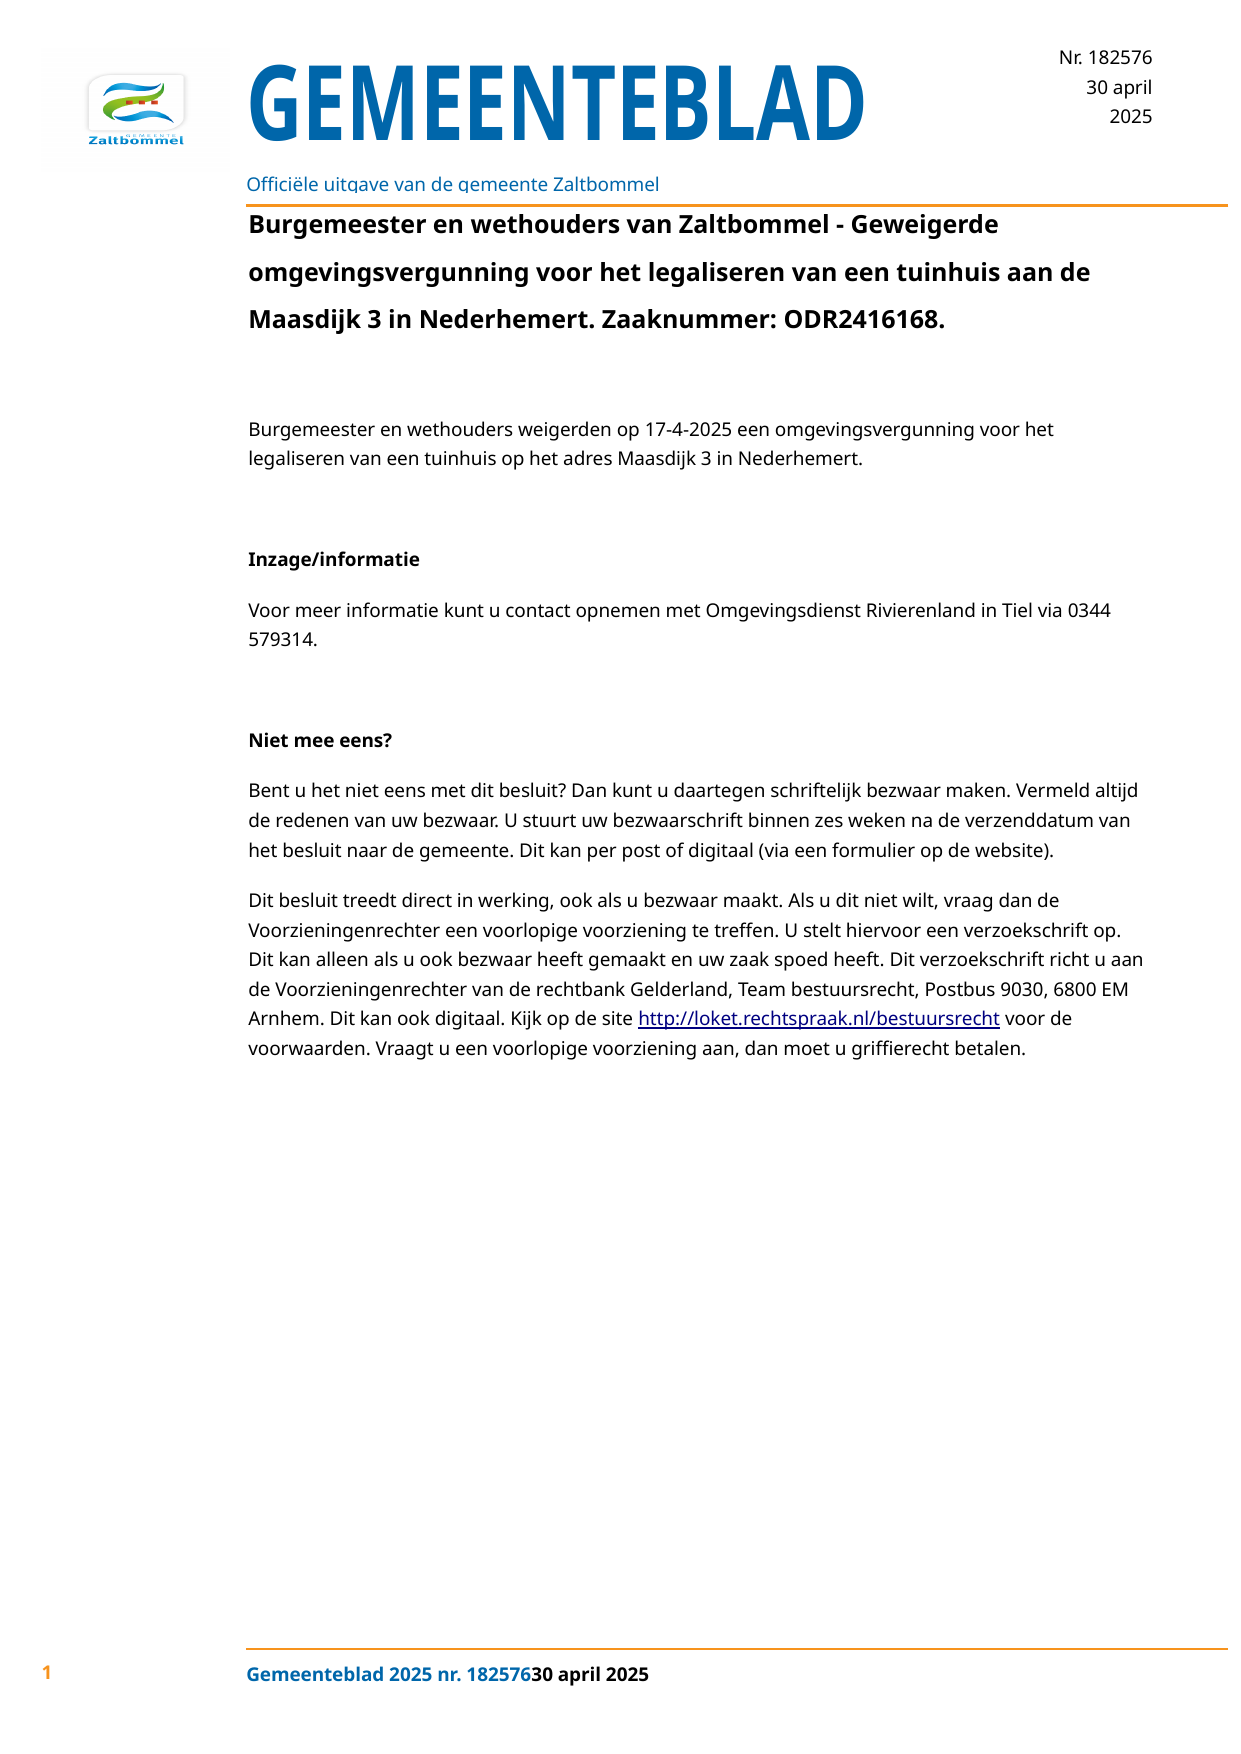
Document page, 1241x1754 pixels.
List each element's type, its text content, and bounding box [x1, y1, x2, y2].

text Burgemeester en wethouders weigerden op 17-4-2025 een omgevingsvergunning voor het legaliseren van een tuinhuis op het adres Maasdijk 3 in Nederhemert. [248, 416, 1152, 471]
text Voor meer informatie kunt u contact opnemen met Omgevingsdienst Rivierenland in Tiel via 0344 579314. [248, 597, 1152, 652]
text Inzage/informatie [248, 546, 1152, 572]
picture [41, 47, 231, 172]
text Burgemeester en wethouders van Zaltbommel - Geweigerde omgevingsvergunning voor het legaliseren van een tuinhuis aan de Maasdijk 3 in Nederhemert. Zaaknummer: ODR2416168. [248, 207, 1152, 336]
text Niet mee eens? [248, 727, 1152, 753]
text Dit besluit treedt direct in werking, ook als u bezwaar maakt. Als u dit niet wilt, vraag dan de Voorzieningenrechter een voorlopige voorziening te treffen. U stelt hiervoor een verzoekschrift op. Dit kan alleen als u ook bezwaar heeft gemaakt en uw zaak spoed heeft. Dit verzoekschrift richt u aan de Voorzieningenrechter van de rechtbank Gelderland, Team bestuursrecht, Postbus 9030, 6800 EM Arnhem. Dit kan ook digitaal. Kijk op de site http://loket.rechtspraak.nl/bestuursrecht voor de voorwaarden. Vraagt u een voorlopige voorziening aan, dan moet u griffierecht betalen. [248, 887, 1152, 1061]
text Bent u het niet eens met dit besluit? Dan kunt u daartegen schriftelijk bezwaar maken. Vermeld altijd de redenen van uw bezwaar. U stuurt uw bezwaarschrift binnen zes weken na de verzenddatum van het besluit naar de gemeente. Dit kan per post of digitaal (via een formulier op de website). [248, 778, 1152, 862]
